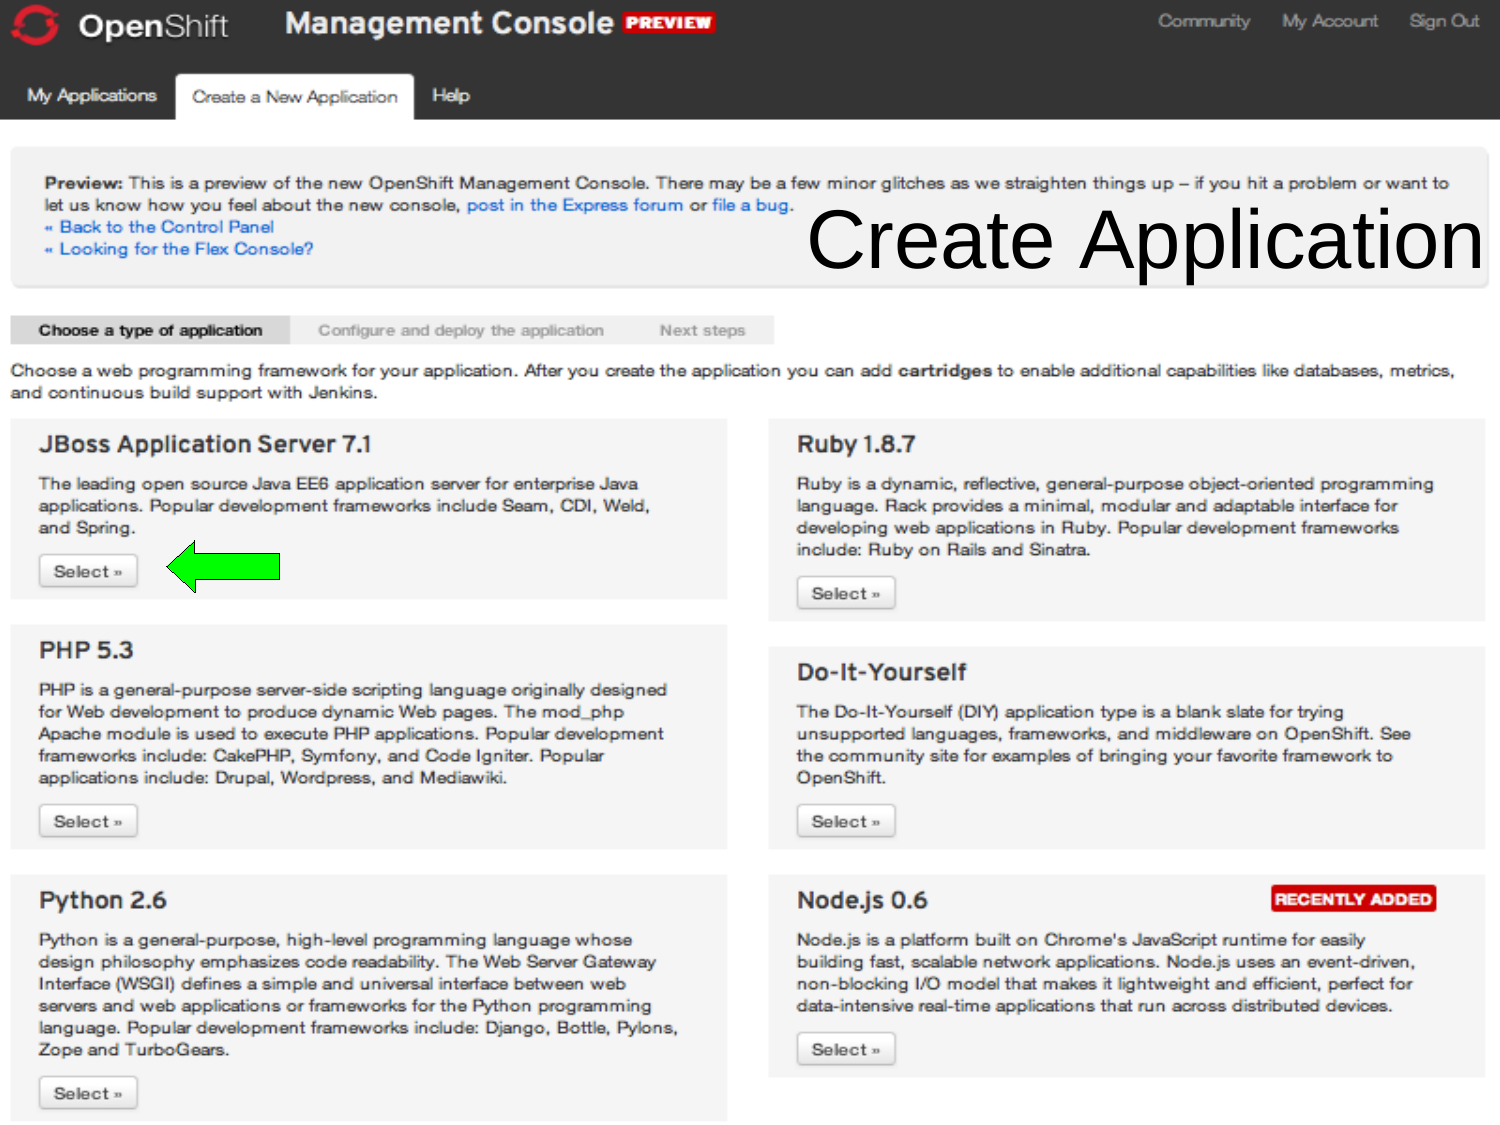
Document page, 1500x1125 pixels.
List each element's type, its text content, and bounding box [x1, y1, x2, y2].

picture [0, 0, 1500, 1125]
text_box [166, 540, 280, 593]
title Create Application [791, 117, 1500, 354]
